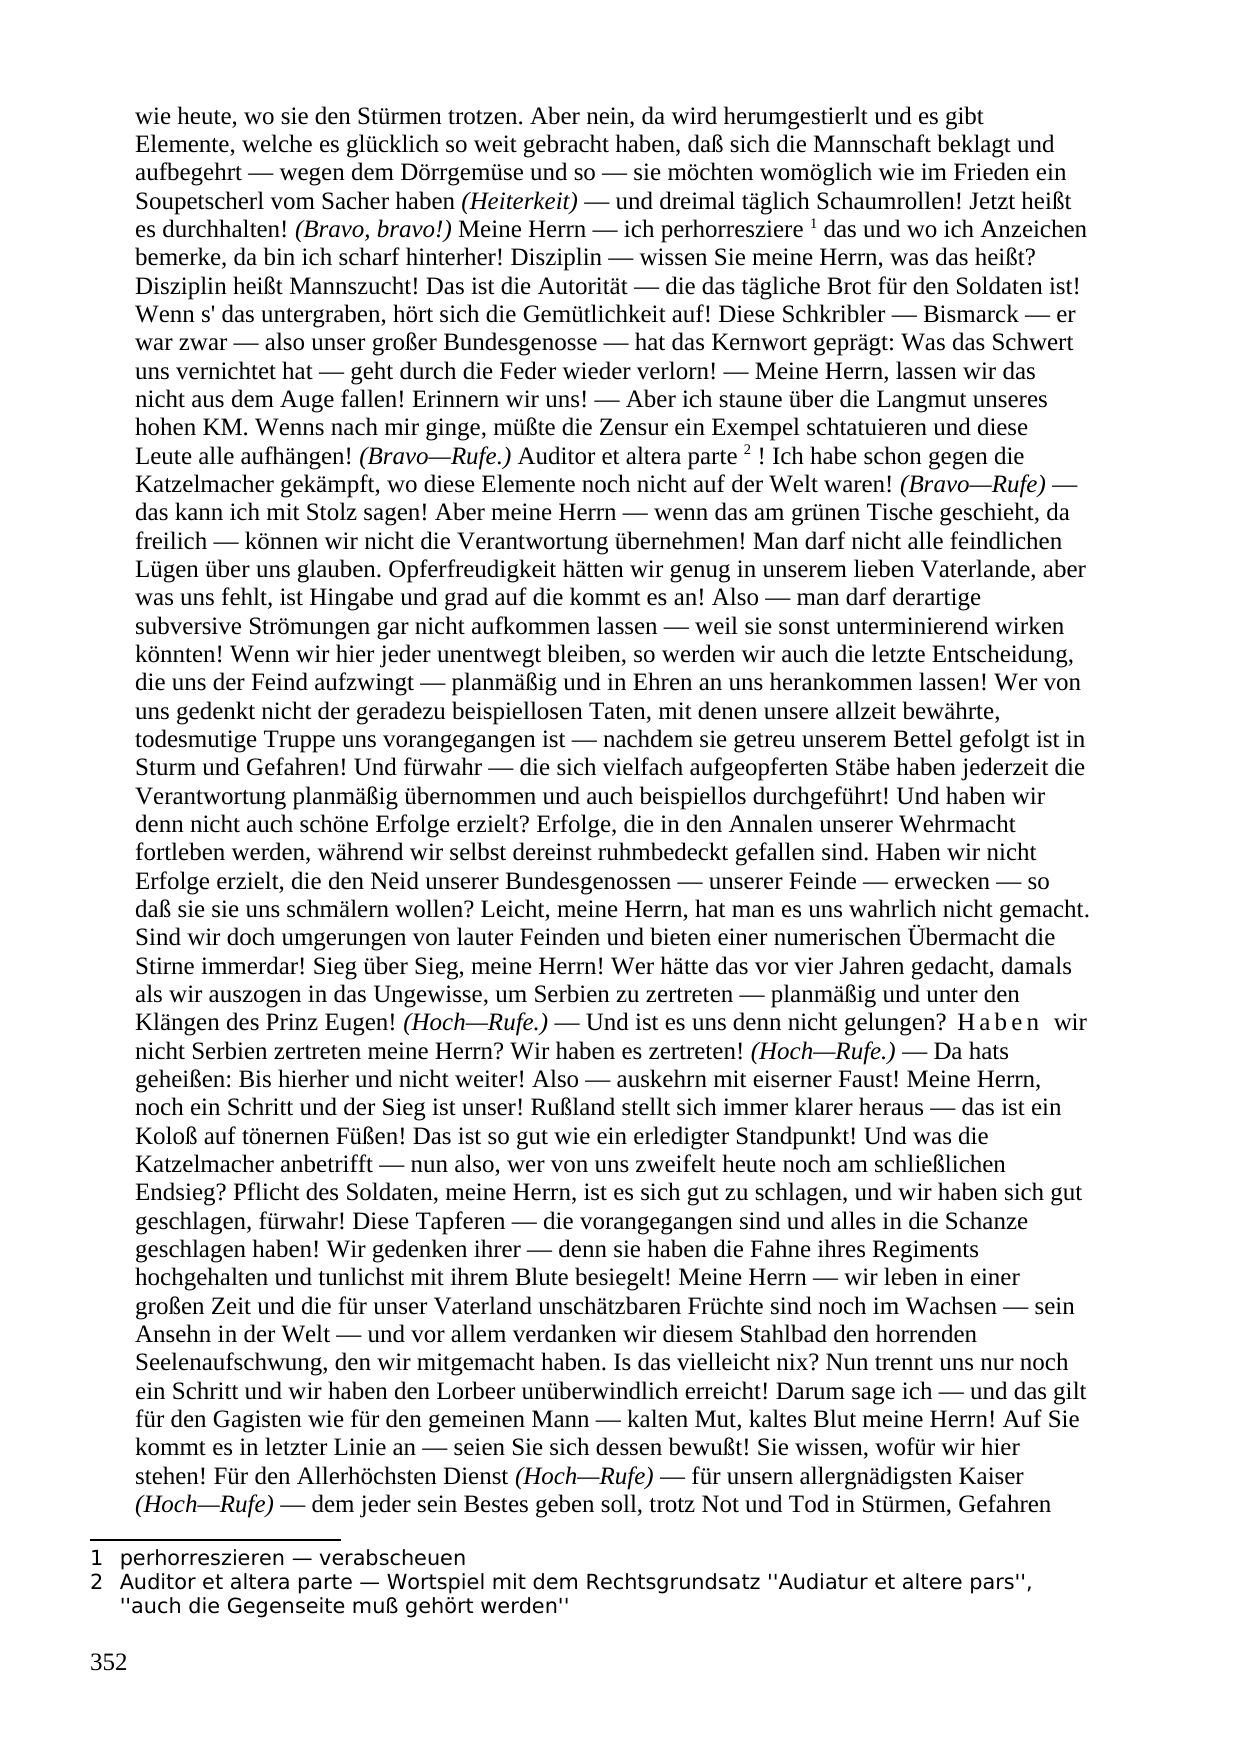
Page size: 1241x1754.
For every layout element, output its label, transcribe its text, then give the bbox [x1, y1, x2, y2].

text Auditor et altera parte — Wortspiel mit dem Rechtsgrundsatz ''Audiatur et altere pars'', ''auch die Gegenseite muß gehört werden'' [90, 1570, 1091, 1618]
text wie heute, wo sie den Stürmen trotzen. Aber nein, da wird herumgestierlt und es gibt Elemente, welche es glücklich so weit gebracht haben, daß sich die Mannschaft beklagt und aufbegehrt — wegen dem Dörrgemüse und so — sie möchten womöglich wie im Frieden ein Soupetscherl vom Sacher haben (Heiterkeit) — und dreimal täglich Schaumrollen! Jetzt heißt es durchhalten! (Bravo, bravo!) Meine Herrn — ich perhorresziere das und wo ich Anzeichen bemerke, da bin ich scharf hinterher! Disziplin — wissen Sie meine Herrn, was das heißt? Disziplin heißt Mannszucht! Das ist die Autorität — die das tägliche Brot für den Soldaten ist! Wenn s' das untergraben, hört sich die Gemütlichkeit auf! Diese Schkribler — Bismarck — er war zwar — also unser großer Bundesgenosse — hat das Kernwort geprägt: Was das Schwert uns vernichtet hat — geht durch die Feder wieder verlorn! — Meine Herrn, lassen wir das nicht aus dem Auge fallen! Erinnern wir uns! — Aber ich staune über die Langmut unseres hohen KM. Wenns nach mir ginge, müßte die Zensur ein Exempel schtatuieren und diese Leute alle aufhängen! (Bravo—Rufe.) Auditor et altera parte ! Ich habe schon gegen die Katzelmacher gekämpft, wo diese Elemente noch nicht auf der Welt waren! (Bravo—Rufe) — das kann ich mit Stolz sagen! Aber meine Herrn — wenn das am grünen Tische geschieht, da freilich — können wir nicht die Verantwortung übernehmen! Man darf nicht alle feindlichen Lügen über uns glauben. Opferfreudigkeit hätten wir genug in unserem lieben Vaterlande, aber was uns fehlt, ist Hingabe und grad auf die kommt es an! Also — man darf derartige subversive Strömungen gar nicht aufkommen lassen — weil sie sonst unterminierend wirken könnten! Wenn wir hier jeder unentwegt bleiben, so werden wir auch die letzte Entscheidung, die uns der Feind aufzwingt — planmäßig und in Ehren an uns herankommen lassen! Wer von uns gedenkt nicht der geradezu beispiellosen Taten, mit denen unsere allzeit bewährte, todesmutige Truppe uns vorangegangen ist — nachdem sie getreu unserem Bettel gefolgt ist in Sturm und Gefahren! Und fürwahr — die sich vielfach aufgeopferten Stäbe haben jederzeit die Verantwortung planmäßig übernommen und auch beispiellos durchgeführt! Und haben wir denn nicht auch schöne Erfolge erzielt? Erfolge, die in den Annalen unserer Wehrmacht fortleben werden, während wir selbst dereinst ruhmbedeckt gefallen sind. Haben wir nicht Erfolge erzielt, die den Neid unserer Bundesgenossen — unserer Feinde — erwecken — so daß sie sie uns schmälern wollen? Leicht, meine Herrn, hat man es uns wahrlich nicht gemacht. Sind wir doch umgerungen von lauter Feinden und bieten einer numerischen Übermacht die Stirne immerdar! Sieg über Sieg, meine Herrn! Wer hätte das vor vier Jahren gedacht, damals als wir auszogen in das Ungewisse, um Serbien zu zertreten — planmäßig und unter den Klängen des Prinz Eugen! (Hoch—Rufe.) — Und ist es uns denn nicht gelungen? Haben wir nicht Serbien zertreten meine Herrn? Wir haben es zertreten! (Hoch—Rufe.) — Da hats geheißen: Bis hierher und nicht weiter! Also — auskehrn mit eiserner Faust! Meine Herrn, noch ein Schritt und der Sieg ist unser! Rußland stellt sich immer klarer heraus — das ist ein Koloß auf tönernen Füßen! Das ist so gut wie ein erledigter Standpunkt! Und was die Katzelmacher anbetrifft — nun also, wer von uns zweifelt heute noch am schließlichen Endsieg? Pflicht des Soldaten, meine Herrn, ist es sich gut zu schlagen, und wir haben sich gut geschlagen, fürwahr! Diese Tapferen — die vorangegangen sind und alles in die Schanze geschlagen haben! Wir gedenken ihrer — denn sie haben die Fahne ihres Regiments hochgehalten und tunlichst mit ihrem Blute besiegelt! Meine Herrn — wir leben in einer großen Zeit und die für unser Vaterland unschätzbaren Früchte sind noch im Wachsen — sein Ansehn in der Welt — und vor allem verdanken wir diesem Stahlbad den horrenden Seelenaufschwung, den wir mitgemacht haben. Is das vielleicht nix? Nun trennt uns nur noch ein Schritt und wir haben den Lorbeer unüberwindlich erreicht! Darum sage ich — und das gilt für den Gagisten wie für den gemeinen Mann — kalten Mut, kaltes Blut meine Herrn! Auf Sie kommt es in letzter Linie an — seien Sie sich dessen bewußt! Sie wissen, wofür wir hier stehen! Für den Allerhöchsten Dienst (Hoch—Rufe) — für unsern allergnädigsten Kaiser (Hoch—Rufe) — dem jeder sein Bestes geben soll, trotz Not und Tod in Stürmen, Gefahren [90, 75, 1091, 1518]
text perhorreszieren — verabscheuen [90, 1546, 1091, 1570]
